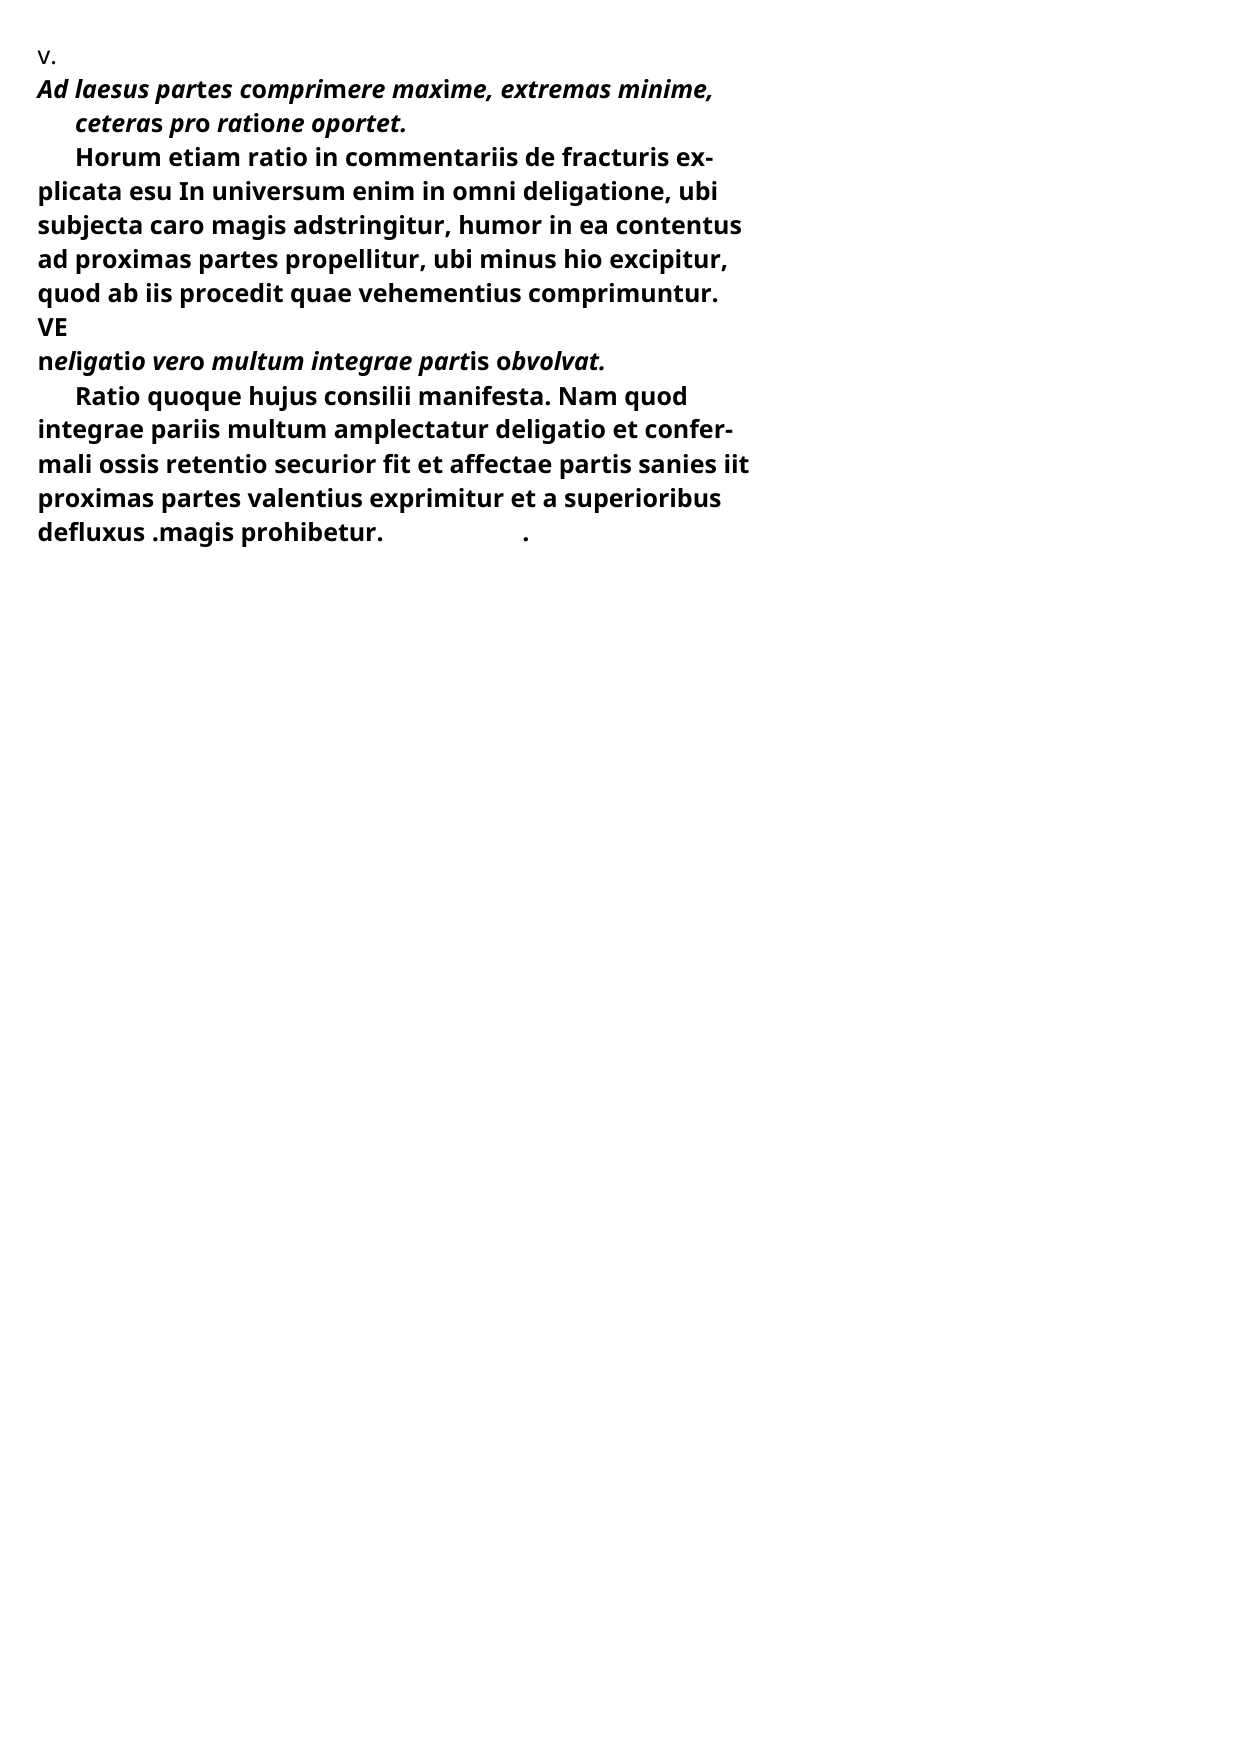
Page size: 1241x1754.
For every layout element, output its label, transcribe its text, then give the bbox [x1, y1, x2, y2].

text VE neligatio vero multum integrae partis obvolvat. [37, 310, 1203, 378]
text Horum etiam ratio in commentariis de fracturis ex- plicata esu In universum enim in omni deligatione, ubi subjecta caro magis adstringitur, humor in ea contentus ad proximas partes propellitur, ubi minus hio excipitur, quod ab iis procedit quae vehementius comprimuntur. [37, 140, 1203, 310]
text Ratio quoque hujus consilii manifesta. Nam quod integrae pariis multum amplectatur deligatio et confer- mali ossis retentio securior fit et affectae partis sanies iit proximas partes valentius exprimitur et a superioribus defluxus .magis prohibetur. . [37, 378, 1203, 548]
text Ad laesus partes comprimere maxime, extremas minime, ceteras pro ratione oportet. [37, 72, 1203, 140]
text v. [37, 37, 1203, 72]
